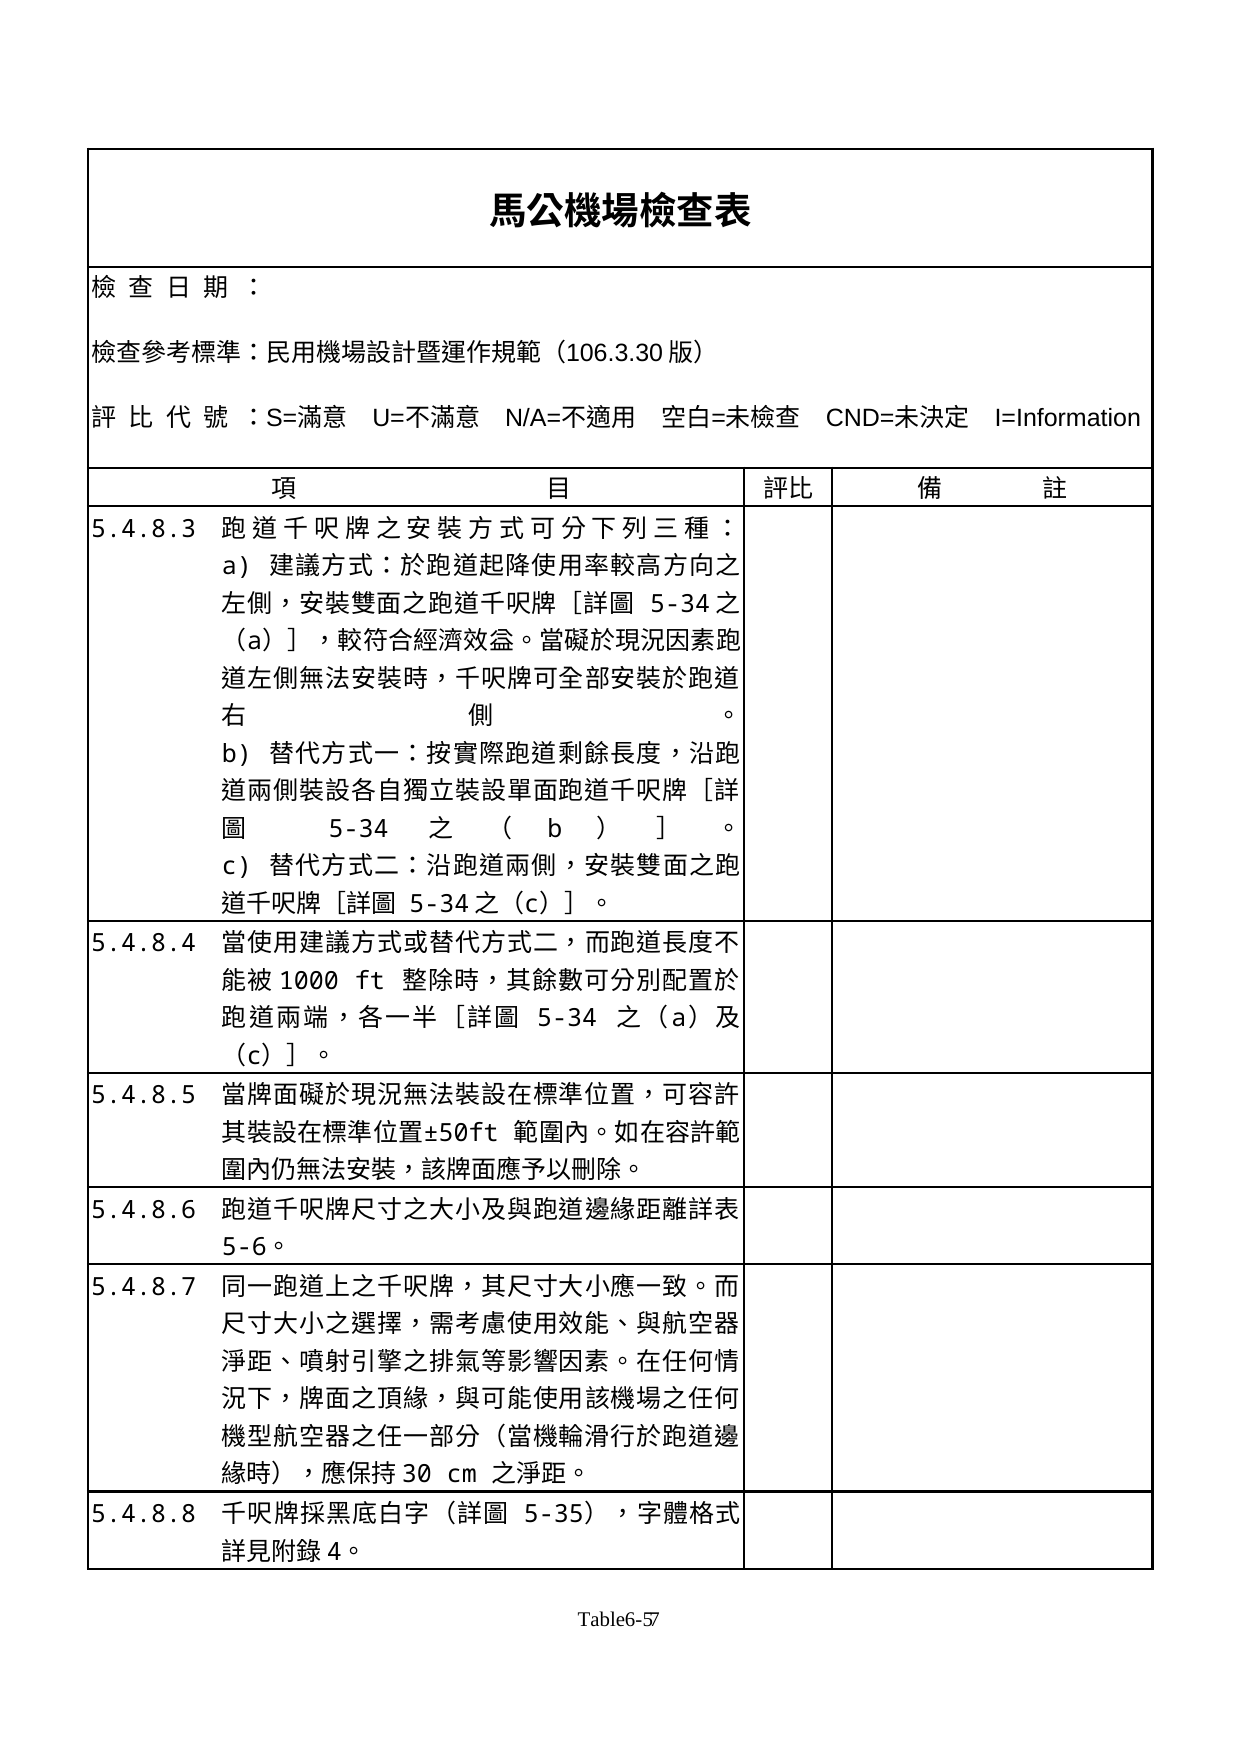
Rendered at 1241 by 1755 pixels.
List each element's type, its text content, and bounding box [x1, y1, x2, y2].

table_cell 跑道千呎牌之安裝方式可分下列三種： a) 建議方式：於跑道起降使用率較高方向之左側，安裝雙面之跑道千呎牌［詳圖 5-34之（a）］，較符合經濟效益。當礙於現況因素跑道左側無法安裝時，千呎牌可全部安裝於跑道右側。 b) 替代方式一：按實際跑道剩餘長度，沿跑道兩側裝設各自獨立裝設單面跑道千呎牌［詳圖 5-34之（b）］。 c) 替代方式二：沿跑道兩側，安裝雙面之跑道千呎牌［詳圖 5-34之（c）］。 [219, 507, 743, 919]
table_cell [833, 1265, 1151, 1490]
table_cell [745, 922, 831, 1072]
table_cell 檢 查 日 期 ： 檢查參考標準：民用機場設計暨運作規範（106.3.30版） 評 比 代 號 ：S=滿意 U=不滿意 N/A=不適用 空白=未檢查 CND=未決定 I=Information [89, 268, 1151, 467]
table_cell [745, 1265, 831, 1490]
table_cell 項 目 [219, 469, 743, 505]
table_cell [833, 1074, 1151, 1186]
table_cell [833, 507, 1151, 919]
table_cell [745, 1493, 831, 1567]
table_cell 當使用建議方式或替代方式二，而跑道長度不能被1000 ft 整除時，其餘數可分別配置於跑道兩端，各一半［詳圖 5-34 之（a）及（c）］。 [219, 922, 743, 1072]
table_cell 千呎牌採黑底白字（詳圖 5-35），字體格式詳見附錄4。 [219, 1493, 743, 1567]
table_cell [89, 469, 219, 505]
table_cell 當牌面礙於現況無法裝設在標準位置，可容許其裝設在標準位置±50ft 範圍內。如在容許範圍內仍無法安裝，該牌面應予以刪除。 [219, 1074, 743, 1186]
table_cell [745, 1188, 831, 1263]
table_header 馬公機場檢查表 [89, 150, 1151, 266]
table_cell 5.4.8.8 [89, 1493, 219, 1567]
table_cell [745, 507, 831, 919]
table_cell [833, 1188, 1151, 1263]
table_cell [833, 1493, 1151, 1567]
table_cell 5.4.8.4 [89, 922, 219, 1072]
table_cell 5.4.8.3 [89, 507, 219, 919]
table_cell 5.4.8.7 [89, 1265, 219, 1490]
table_cell [745, 1074, 831, 1186]
table_cell 跑道千呎牌尺寸之大小及與跑道邊緣距離詳表 5-6。 [219, 1188, 743, 1263]
table_cell 同一跑道上之千呎牌，其尺寸大小應一致。而尺寸大小之選擇，需考慮使用效能、與航空器淨距、噴射引擎之排氣等影響因素。在任何情況下，牌面之頂緣，與可能使用該機場之任何機型航空器之任一部分（當機輪滑行於跑道邊緣時），應保持30 cm 之淨距。 [219, 1265, 743, 1490]
table_cell 評比 [745, 469, 831, 505]
table_cell 5.4.8.6 [89, 1188, 219, 1263]
table_cell 備 註 [833, 469, 1151, 505]
table_cell [833, 922, 1151, 1072]
table_cell 5.4.8.5 [89, 1074, 219, 1186]
